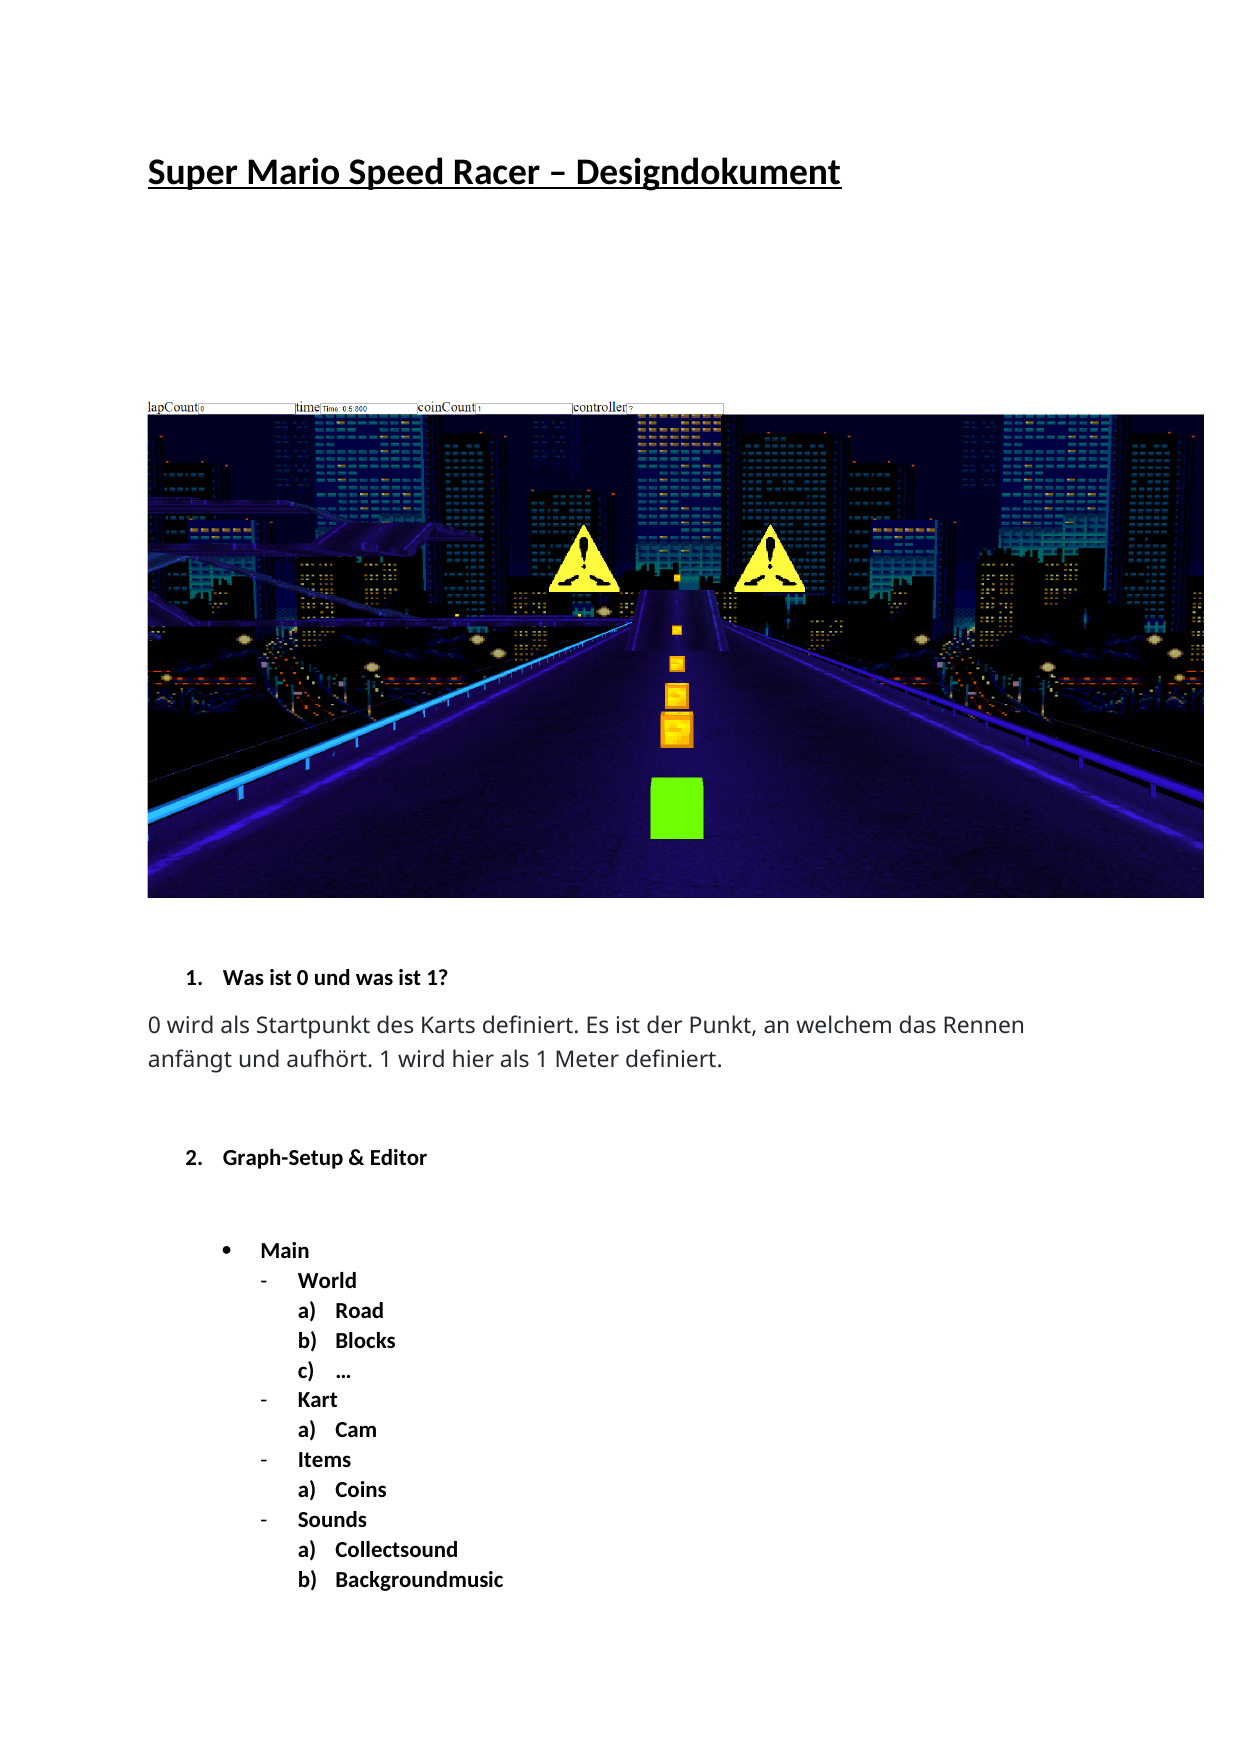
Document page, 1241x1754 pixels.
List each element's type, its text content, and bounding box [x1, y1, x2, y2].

list Kart [260, 1386, 1093, 1414]
list Coins [298, 1475, 1093, 1503]
list Collectsound [298, 1535, 1093, 1563]
list World [260, 1266, 1093, 1294]
list Backgroundmusic [298, 1565, 1093, 1593]
list Main [223, 1236, 1093, 1264]
list Sounds [260, 1505, 1093, 1533]
list Was ist 0 und was ist 1? [185, 963, 1093, 991]
text Vasilii Gurev [148, 213, 1093, 241]
text Super Mario Speed Racer – Designdokument [148, 148, 1093, 193]
list … [298, 1356, 1093, 1384]
list Items [260, 1445, 1093, 1473]
text Wintersemester 2022/23 [148, 260, 1093, 288]
list Road [298, 1296, 1093, 1324]
text PRIMA [148, 306, 1093, 334]
list Blocks [298, 1326, 1093, 1354]
text 0 wird als Startpunkt des Karts definiert. Es ist der Punkt, an welchem das Rennen anfängt und aufhört. 1 wird hier als 1 Meter definiert. [148, 1009, 1093, 1074]
list Graph-Setup & Editor [185, 1143, 1093, 1171]
list Cam [298, 1416, 1093, 1443]
